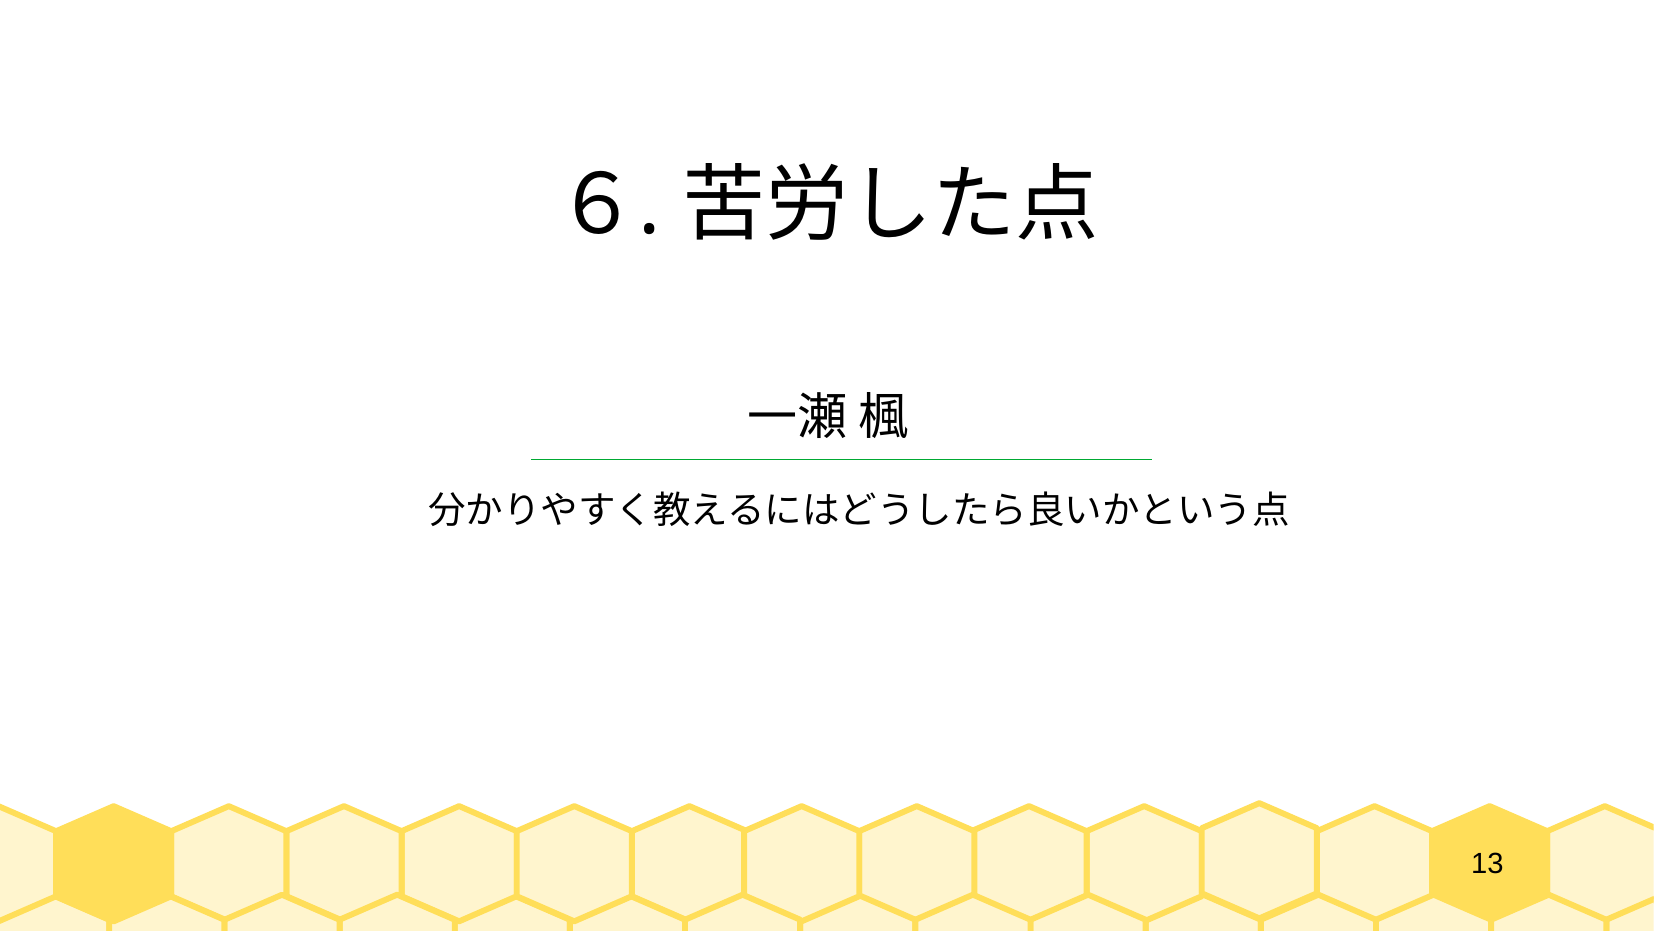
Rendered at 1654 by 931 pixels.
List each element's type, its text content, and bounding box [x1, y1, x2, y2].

text_box 一瀬 楓 [661, 378, 926, 448]
text_box 分かりやすく教えるにはどうしたら良いかという点 [413, 472, 1329, 621]
title ６. 苦労した点 [83, 119, 1572, 276]
